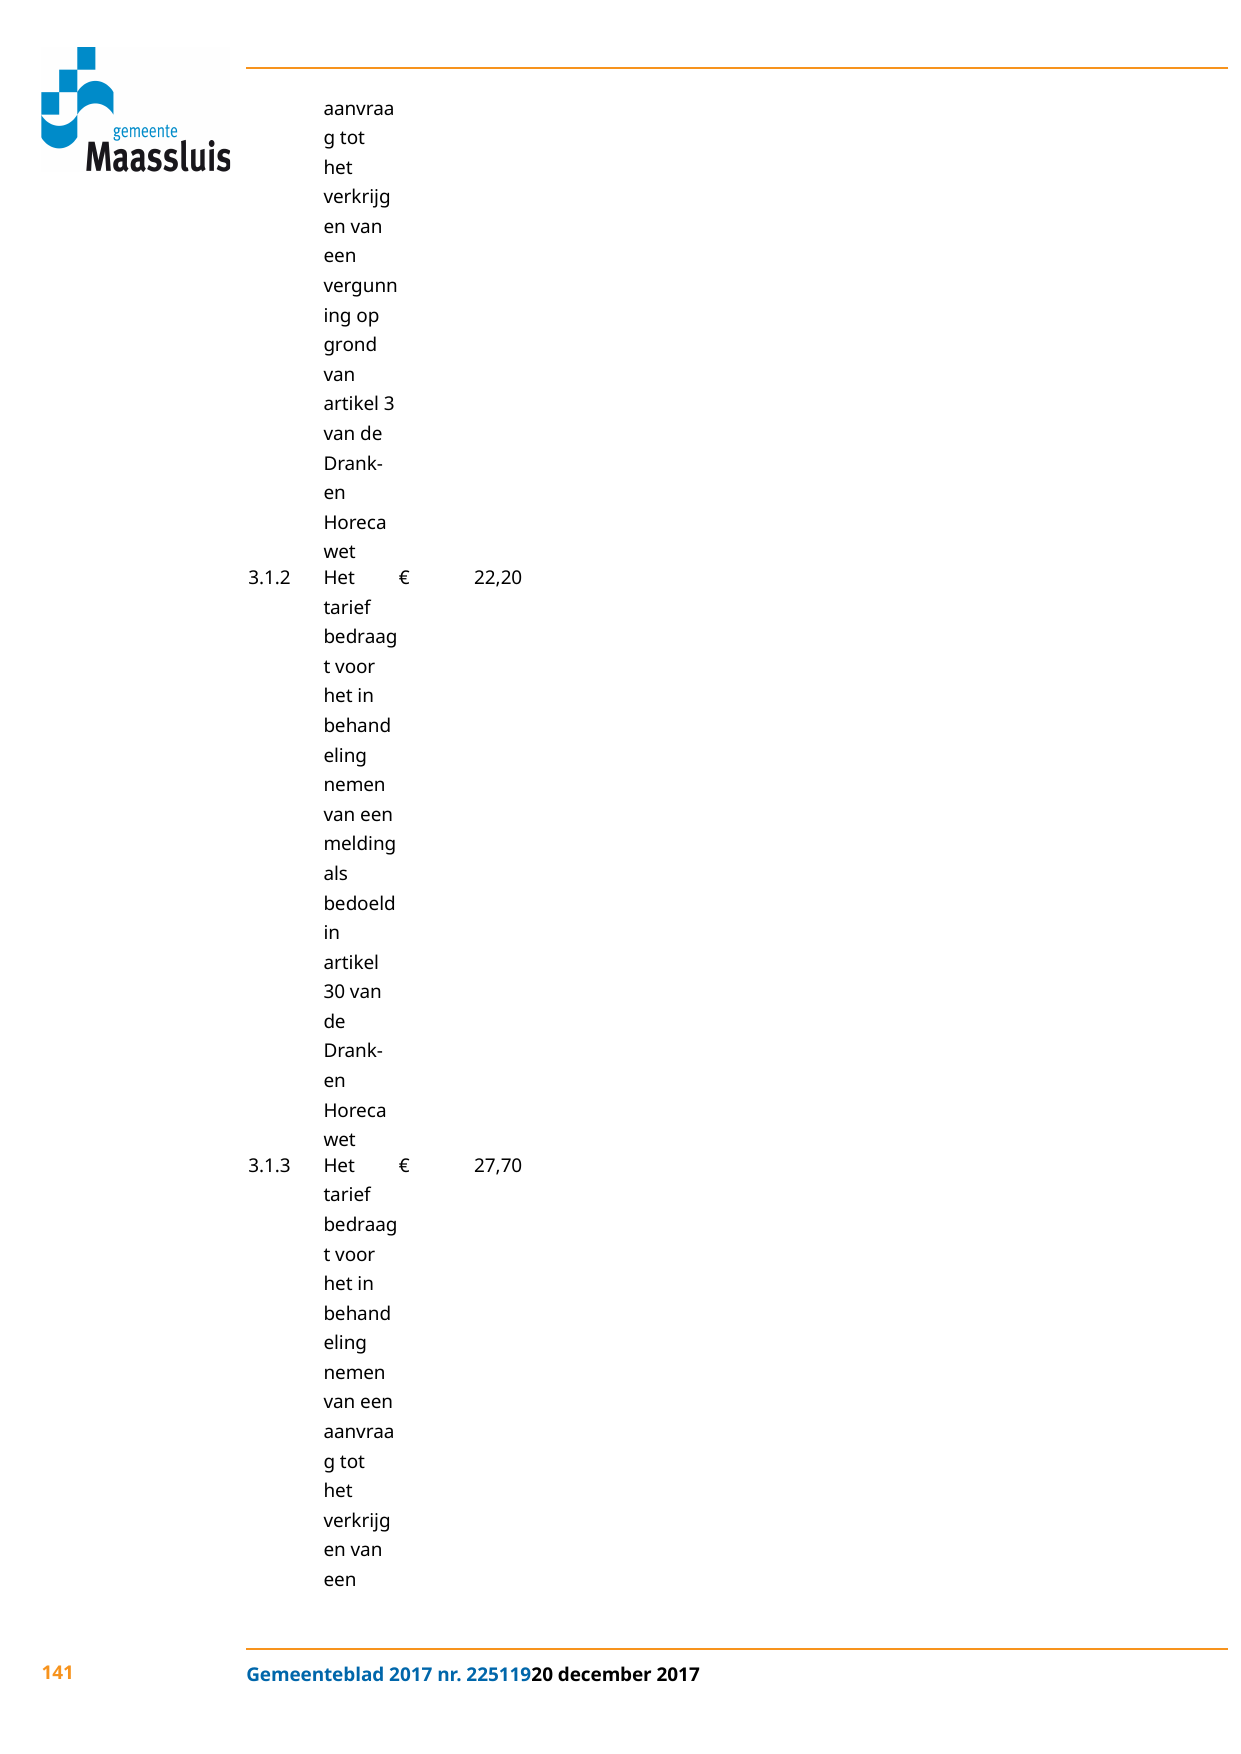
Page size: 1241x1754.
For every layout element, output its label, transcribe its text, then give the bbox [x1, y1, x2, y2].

picture [41, 47, 77, 92]
table_cell Het tarief bedraagt voor het in behandeling nemen van een melding als bedoeld in artikel 30 van de Drank- en Horecawet [323, 564, 398, 1152]
table_cell € [399, 564, 474, 1152]
picture [41, 47, 231, 172]
table_cell Het tarief bedraagt voor het in behandeling nemen van een aanvraag tot het verkrijgen van een [323, 1152, 398, 1592]
table_cell [474, 95, 549, 564]
table_cell 27,70 [474, 1152, 549, 1592]
table_cell 3.1.3 [248, 1152, 323, 1592]
table_cell 22,20 [474, 564, 549, 1152]
table_cell aanvraag tot het verkrijgen van een vergunning op grond van artikel 3 van de Drank- en Horecawet [323, 95, 398, 564]
table_cell 3.1.2 [248, 564, 323, 1152]
table_cell [399, 95, 474, 564]
table_cell [248, 95, 323, 564]
table_cell € [399, 1152, 474, 1592]
